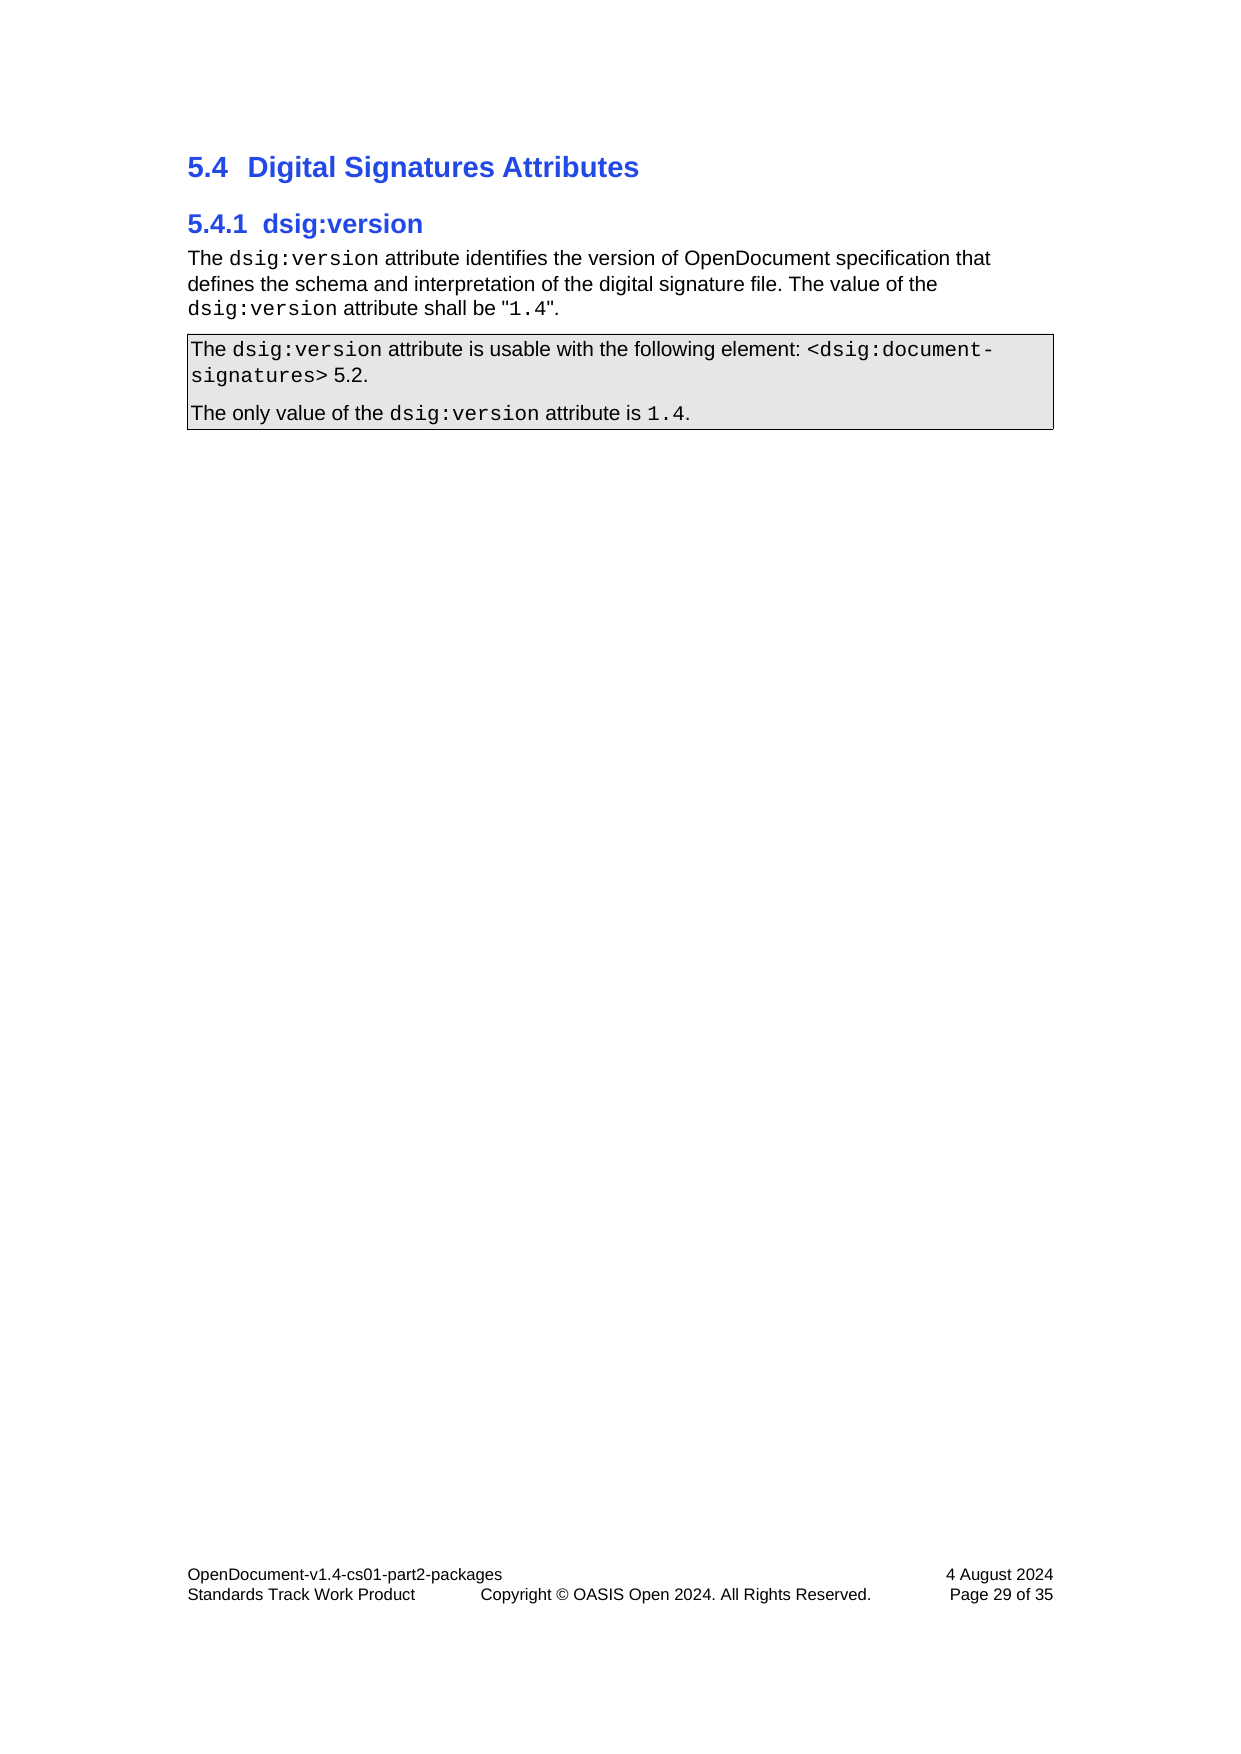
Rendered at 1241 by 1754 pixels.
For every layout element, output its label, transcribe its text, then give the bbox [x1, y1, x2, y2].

list The only value of the dsig:version attribute is 1.4. [188, 397, 1053, 429]
subtitle Digital Signatures Attributes [187, 150, 1053, 183]
subtitle dsig:version [187, 208, 1053, 240]
list The dsig:version attribute is usable with the following element: <dsig:document-signatures> 5.2. [188, 335, 1053, 388]
text The dsig:version attribute identifies the version of OpenDocument specification that defines the schema and interpretation of the digital signature file. The value of the dsig:version attribute shall be "1.4". [187, 246, 1053, 321]
